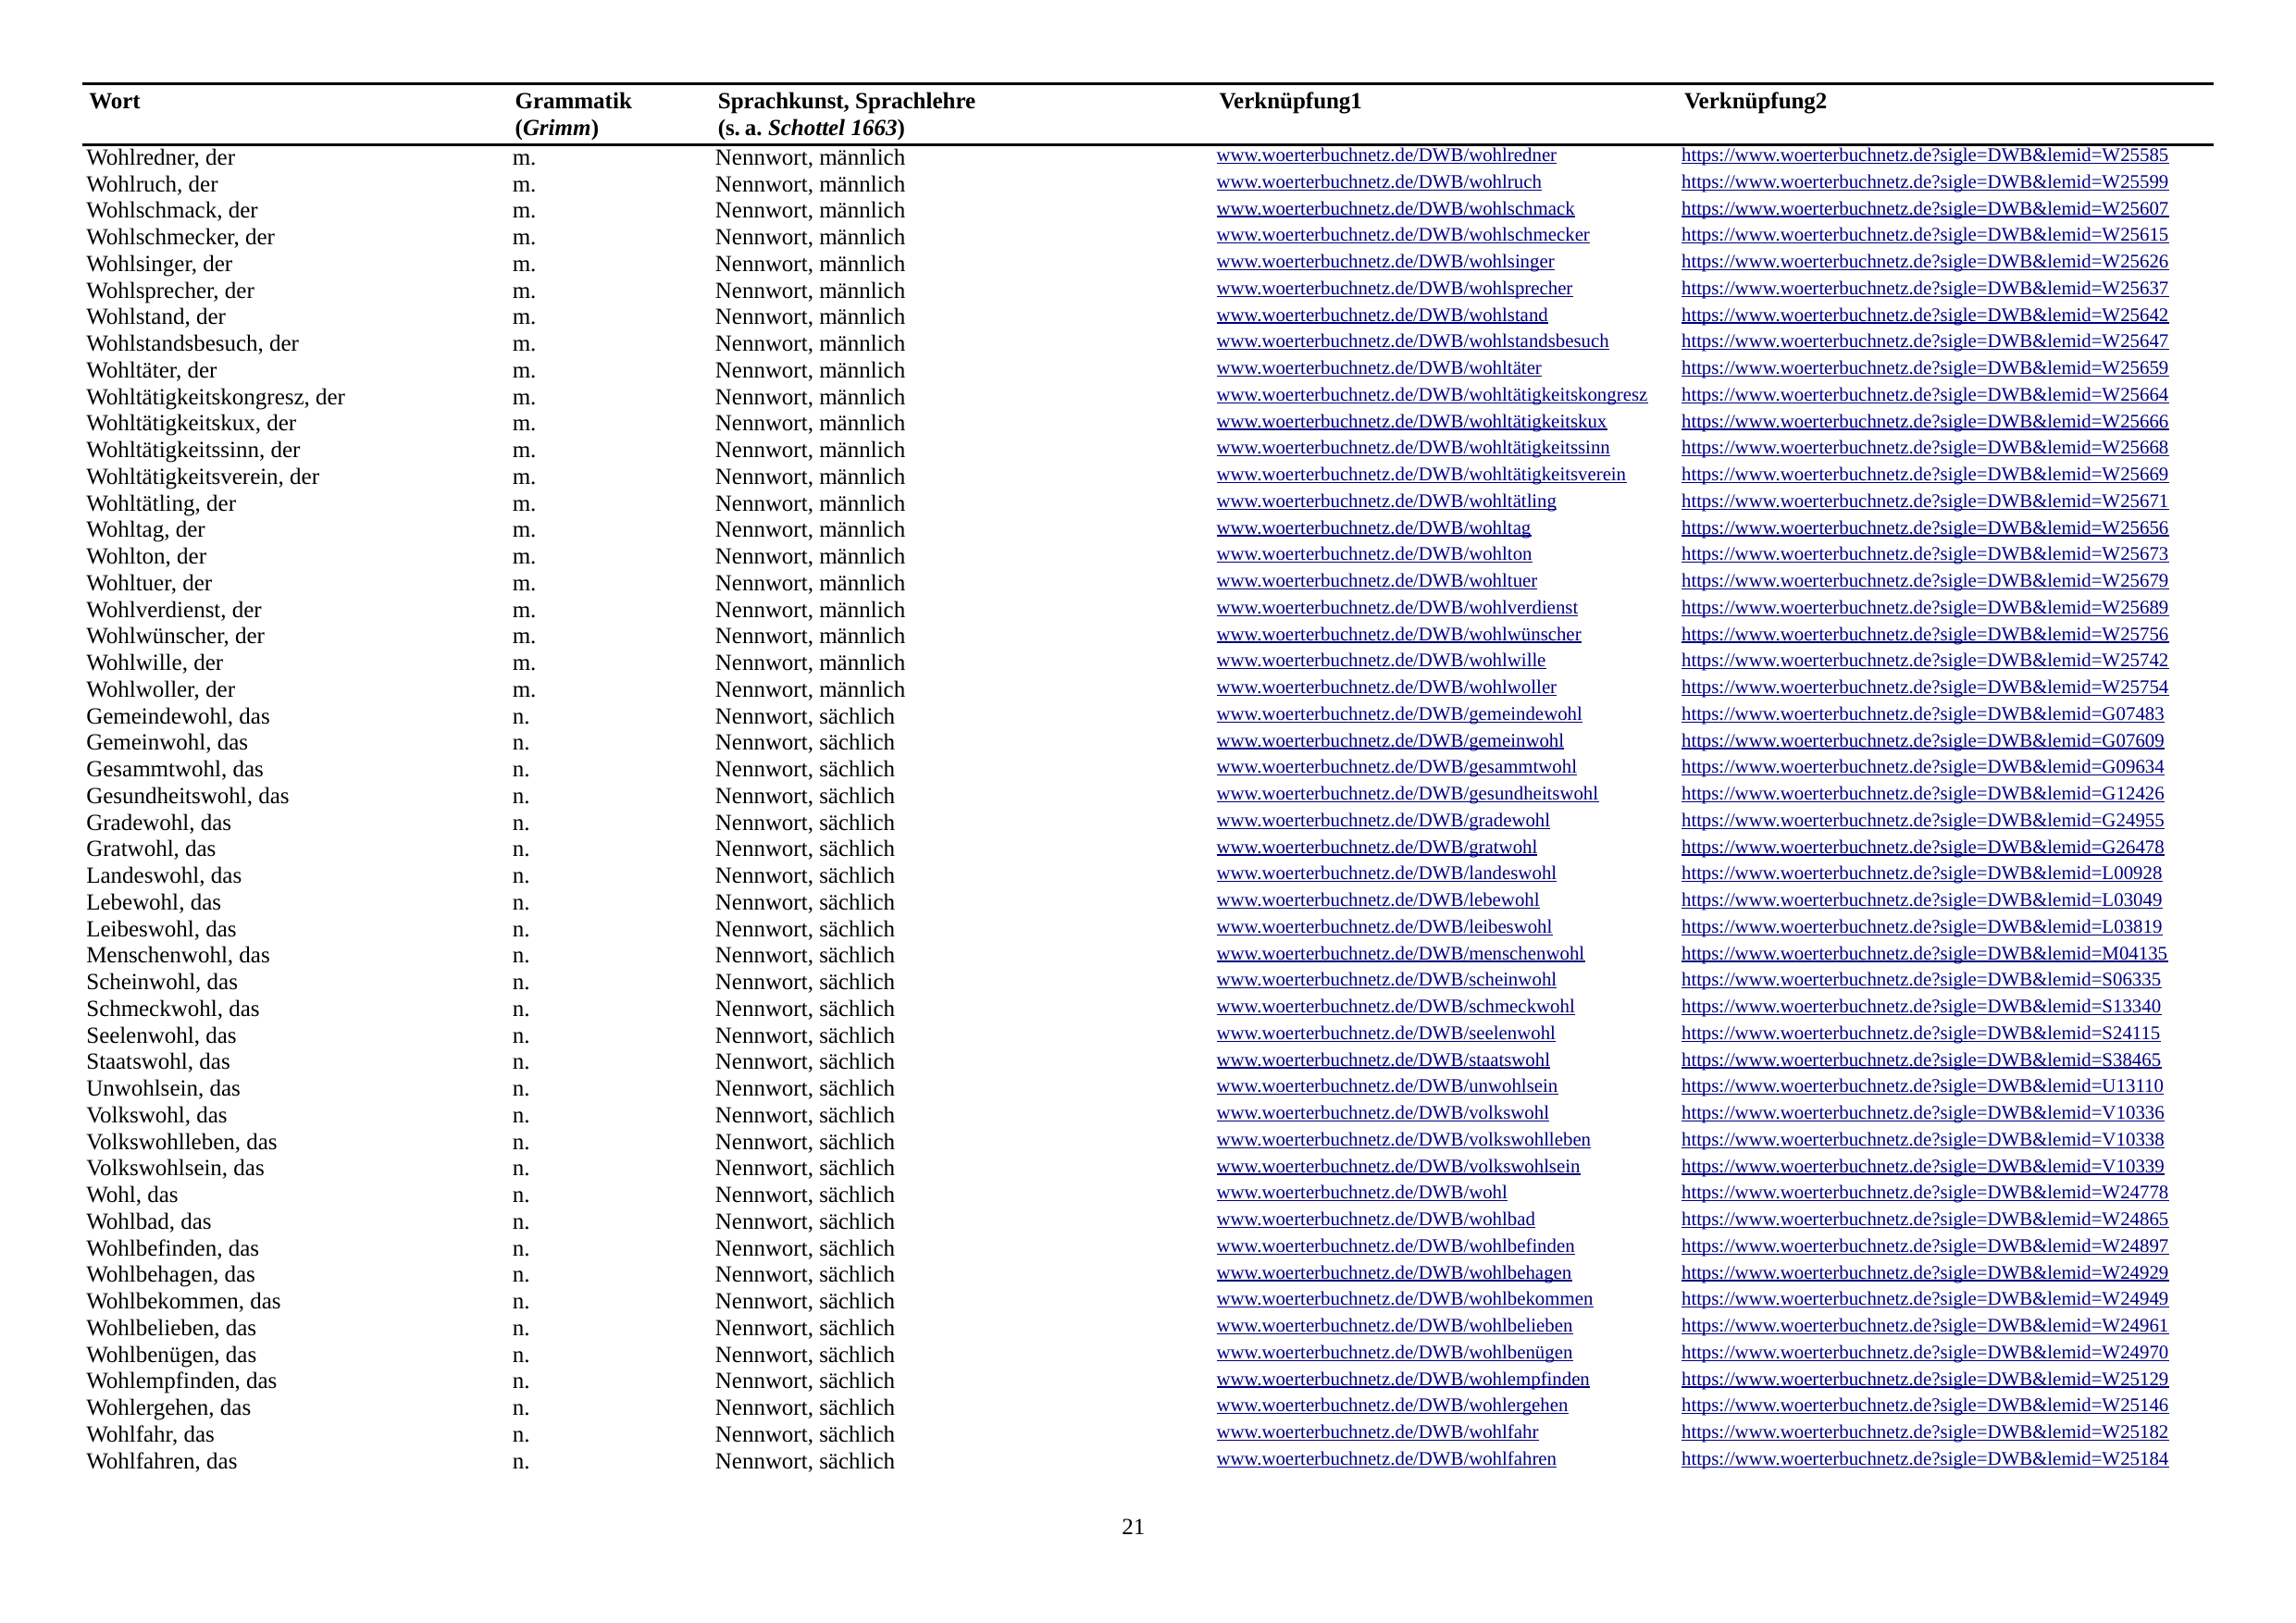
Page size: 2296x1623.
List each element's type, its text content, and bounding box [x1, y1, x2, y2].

table_cell Wohlruch, der [82, 170, 508, 196]
table_cell m. [508, 516, 711, 542]
table_cell www.woerterbuchnetz.de/DWB/volkswohlleben [1212, 1128, 1677, 1154]
table_cell Nennwort, männlich [711, 542, 1212, 569]
table_cell n. [508, 836, 711, 861]
table_cell Gradewohl, das [82, 809, 508, 835]
table_cell https://www.woerterbuchnetz.de?sigle=DWB&lemid=G24955 [1678, 809, 2214, 835]
table_cell https://www.woerterbuchnetz.de?sigle=DWB&lemid=W25146 [1678, 1394, 2214, 1420]
table_cell n. [508, 1128, 711, 1154]
table_cell www.woerterbuchnetz.de/DWB/wohltätigkeitssinn [1212, 436, 1677, 463]
table_cell Nennwort, sächlich [711, 1074, 1212, 1101]
table_cell n. [508, 1155, 711, 1181]
table_cell Nennwort, sächlich [711, 1022, 1212, 1047]
table_cell https://www.woerterbuchnetz.de?sigle=DWB&lemid=W25742 [1678, 649, 2214, 675]
table_cell www.woerterbuchnetz.de/DWB/gemeindewohl [1212, 702, 1677, 728]
table_cell https://www.woerterbuchnetz.de?sigle=DWB&lemid=W24778 [1678, 1181, 2214, 1208]
table_cell www.woerterbuchnetz.de/DWB/wohlruch [1212, 170, 1677, 196]
table_cell n. [508, 1394, 711, 1420]
table_cell m. [508, 675, 711, 702]
table_cell Nennwort, sächlich [711, 942, 1212, 968]
table_cell www.woerterbuchnetz.de/DWB/wohlredner [1212, 146, 1677, 170]
table_cell m. [508, 410, 711, 436]
table_cell https://www.woerterbuchnetz.de?sigle=DWB&lemid=W25184 [1678, 1447, 2214, 1473]
table_cell https://www.woerterbuchnetz.de?sigle=DWB&lemid=G12426 [1678, 782, 2214, 809]
table_cell Wohltätigkeitssinn, der [82, 436, 508, 463]
table_cell Wohlbefinden, das [82, 1234, 508, 1260]
table_cell https://www.woerterbuchnetz.de?sigle=DWB&lemid=S13340 [1678, 995, 2214, 1022]
table_cell m. [508, 436, 711, 463]
table_cell https://www.woerterbuchnetz.de?sigle=DWB&lemid=L00928 [1678, 861, 2214, 888]
table_cell m. [508, 569, 711, 596]
table_cell n. [508, 1074, 711, 1101]
table_cell n. [508, 1048, 711, 1074]
table_cell Gesundheitswohl, das [82, 782, 508, 809]
table_cell n. [508, 968, 711, 995]
table_cell https://www.woerterbuchnetz.de?sigle=DWB&lemid=S24115 [1678, 1022, 2214, 1047]
table_cell Nennwort, männlich [711, 304, 1212, 329]
table_cell Wohltätigkeitskux, der [82, 410, 508, 436]
table_cell Wohlfahren, das [82, 1447, 508, 1473]
table_cell m. [508, 277, 711, 303]
table_cell www.woerterbuchnetz.de/DWB/wohlschmecker [1212, 223, 1677, 250]
table_cell https://www.woerterbuchnetz.de?sigle=DWB&lemid=W25626 [1678, 250, 2214, 277]
table_cell https://www.woerterbuchnetz.de?sigle=DWB&lemid=G26478 [1678, 836, 2214, 861]
table_cell Wohlergehen, das [82, 1394, 508, 1420]
table_cell Nennwort, sächlich [711, 1447, 1212, 1473]
table_cell m. [508, 649, 711, 675]
table_cell Nennwort, männlich [711, 223, 1212, 250]
table_cell www.woerterbuchnetz.de/DWB/wohlwünscher [1212, 623, 1677, 649]
table_cell www.woerterbuchnetz.de/DWB/wohl [1212, 1181, 1677, 1208]
table_cell Gemeindewohl, das [82, 702, 508, 728]
table_cell Gesammtwohl, das [82, 755, 508, 782]
table_cell www.woerterbuchnetz.de/DWB/unwohlsein [1212, 1074, 1677, 1101]
table_cell n. [508, 1181, 711, 1208]
table_cell Nennwort, sächlich [711, 755, 1212, 782]
table_cell Wohltäter, der [82, 356, 508, 383]
table_cell n. [508, 1420, 711, 1447]
table_cell www.woerterbuchnetz.de/DWB/wohlfahr [1212, 1420, 1677, 1447]
table_cell Nennwort, sächlich [711, 1208, 1212, 1234]
table_cell Nennwort, sächlich [711, 1261, 1212, 1287]
table_cell Schmeckwohl, das [82, 995, 508, 1022]
table_cell n. [508, 942, 711, 968]
table_cell Nennwort, sächlich [711, 1341, 1212, 1367]
table_cell Gemeinwohl, das [82, 729, 508, 755]
table_cell www.woerterbuchnetz.de/DWB/volkswohl [1212, 1101, 1677, 1128]
table_cell Nennwort, männlich [711, 436, 1212, 463]
table_cell Nennwort, männlich [711, 356, 1212, 383]
table_cell www.woerterbuchnetz.de/DWB/wohlwille [1212, 649, 1677, 675]
table_cell https://www.woerterbuchnetz.de?sigle=DWB&lemid=W24897 [1678, 1234, 2214, 1260]
table_cell Nennwort, sächlich [711, 1420, 1212, 1447]
table_cell n. [508, 1368, 711, 1394]
table_cell www.woerterbuchnetz.de/DWB/wohlstand [1212, 304, 1677, 329]
table_cell https://www.woerterbuchnetz.de?sigle=DWB&lemid=W25754 [1678, 675, 2214, 702]
table_cell www.woerterbuchnetz.de/DWB/wohlschmack [1212, 197, 1677, 223]
table_cell Wohlwünscher, der [82, 623, 508, 649]
table_cell Nennwort, sächlich [711, 729, 1212, 755]
table_cell Staatswohl, das [82, 1048, 508, 1074]
table_cell https://www.woerterbuchnetz.de?sigle=DWB&lemid=W25679 [1678, 569, 2214, 596]
table_cell www.woerterbuchnetz.de/DWB/wohltag [1212, 516, 1677, 542]
table_cell Nennwort, sächlich [711, 1048, 1212, 1074]
table_header Grammatik (Grimm) [508, 85, 711, 143]
table_cell www.woerterbuchnetz.de/DWB/wohlergehen [1212, 1394, 1677, 1420]
table_cell n. [508, 1287, 711, 1314]
table_cell https://www.woerterbuchnetz.de?sigle=DWB&lemid=W25129 [1678, 1368, 2214, 1394]
table_cell https://www.woerterbuchnetz.de?sigle=DWB&lemid=W25647 [1678, 329, 2214, 356]
table_cell www.woerterbuchnetz.de/DWB/wohlbad [1212, 1208, 1677, 1234]
table_cell https://www.woerterbuchnetz.de?sigle=DWB&lemid=W25637 [1678, 277, 2214, 303]
table_cell Nennwort, männlich [711, 649, 1212, 675]
table_cell Wohlredner, der [82, 146, 508, 170]
table_cell www.woerterbuchnetz.de/DWB/wohlbekommen [1212, 1287, 1677, 1314]
table_cell www.woerterbuchnetz.de/DWB/wohlton [1212, 542, 1677, 569]
table_cell Nennwort, männlich [711, 146, 1212, 170]
table_cell www.woerterbuchnetz.de/DWB/wohlbelieben [1212, 1314, 1677, 1341]
table_cell Nennwort, sächlich [711, 836, 1212, 861]
table_cell https://www.woerterbuchnetz.de?sigle=DWB&lemid=W25607 [1678, 197, 2214, 223]
table_header Verknüpfung2 [1678, 85, 2214, 143]
table_cell Wohlempfinden, das [82, 1368, 508, 1394]
table_cell Wohlbehagen, das [82, 1261, 508, 1287]
table_cell Nennwort, männlich [711, 463, 1212, 489]
table_cell www.woerterbuchnetz.de/DWB/wohlfahren [1212, 1447, 1677, 1473]
table_cell https://www.woerterbuchnetz.de?sigle=DWB&lemid=W25664 [1678, 383, 2214, 409]
table_cell Wohlsprecher, der [82, 277, 508, 303]
table_cell https://www.woerterbuchnetz.de?sigle=DWB&lemid=G07483 [1678, 702, 2214, 728]
table_cell www.woerterbuchnetz.de/DWB/wohltätigkeitsverein [1212, 463, 1677, 489]
table_cell Unwohlsein, das [82, 1074, 508, 1101]
table_cell m. [508, 250, 711, 277]
table_cell Nennwort, männlich [711, 410, 1212, 436]
table_cell https://www.woerterbuchnetz.de?sigle=DWB&lemid=V10336 [1678, 1101, 2214, 1128]
table_cell m. [508, 542, 711, 569]
table_cell Nennwort, männlich [711, 675, 1212, 702]
table_cell Nennwort, männlich [711, 197, 1212, 223]
table_cell https://www.woerterbuchnetz.de?sigle=DWB&lemid=W25182 [1678, 1420, 2214, 1447]
table_cell m. [508, 463, 711, 489]
table_cell Wohlton, der [82, 542, 508, 569]
table_cell n. [508, 1261, 711, 1287]
table_cell Nennwort, sächlich [711, 968, 1212, 995]
table_cell Wohltag, der [82, 516, 508, 542]
table_cell https://www.woerterbuchnetz.de?sigle=DWB&lemid=S38465 [1678, 1048, 2214, 1074]
table_cell Nennwort, männlich [711, 329, 1212, 356]
table_cell Wohlstandsbesuch, der [82, 329, 508, 356]
table_cell Nennwort, sächlich [711, 1394, 1212, 1420]
table_cell Wohl, das [82, 1181, 508, 1208]
table_cell https://www.woerterbuchnetz.de?sigle=DWB&lemid=M04135 [1678, 942, 2214, 968]
table_cell Nennwort, sächlich [711, 995, 1212, 1022]
table_cell Lebewohl, das [82, 888, 508, 915]
table_cell Wohltätling, der [82, 489, 508, 515]
table_cell Wohlbelieben, das [82, 1314, 508, 1341]
table_cell Wohlverdienst, der [82, 596, 508, 622]
table_cell www.woerterbuchnetz.de/DWB/wohlverdienst [1212, 596, 1677, 622]
table_cell m. [508, 329, 711, 356]
table_cell Nennwort, sächlich [711, 888, 1212, 915]
table_cell Nennwort, männlich [711, 383, 1212, 409]
table_cell Nennwort, sächlich [711, 1101, 1212, 1128]
table_cell www.woerterbuchnetz.de/DWB/gesundheitswohl [1212, 782, 1677, 809]
table_cell https://www.woerterbuchnetz.de?sigle=DWB&lemid=W24949 [1678, 1287, 2214, 1314]
table_cell https://www.woerterbuchnetz.de?sigle=DWB&lemid=W25666 [1678, 410, 2214, 436]
table_cell https://www.woerterbuchnetz.de?sigle=DWB&lemid=W24865 [1678, 1208, 2214, 1234]
table_cell Wohlstand, der [82, 304, 508, 329]
table_cell Nennwort, männlich [711, 489, 1212, 515]
table_cell n. [508, 755, 711, 782]
table_cell www.woerterbuchnetz.de/DWB/staatswohl [1212, 1048, 1677, 1074]
table_cell n. [508, 1208, 711, 1234]
table_cell https://www.woerterbuchnetz.de?sigle=DWB&lemid=W25585 [1678, 146, 2214, 170]
table_cell m. [508, 223, 711, 250]
table_cell Wohltätigkeitsverein, der [82, 463, 508, 489]
table_cell www.woerterbuchnetz.de/DWB/wohlstandsbesuch [1212, 329, 1677, 356]
table_cell www.woerterbuchnetz.de/DWB/wohlbenügen [1212, 1341, 1677, 1367]
table_cell www.woerterbuchnetz.de/DWB/wohltäter [1212, 356, 1677, 383]
table_cell www.woerterbuchnetz.de/DWB/gradewohl [1212, 809, 1677, 835]
table_cell https://www.woerterbuchnetz.de?sigle=DWB&lemid=G09634 [1678, 755, 2214, 782]
table_cell Scheinwohl, das [82, 968, 508, 995]
table_cell Gratwohl, das [82, 836, 508, 861]
table_cell https://www.woerterbuchnetz.de?sigle=DWB&lemid=W24970 [1678, 1341, 2214, 1367]
table_cell Menschenwohl, das [82, 942, 508, 968]
table_cell Wohltätigkeitskongresz, der [82, 383, 508, 409]
table_cell www.woerterbuchnetz.de/DWB/wohltätling [1212, 489, 1677, 515]
table_cell https://www.woerterbuchnetz.de?sigle=DWB&lemid=W25615 [1678, 223, 2214, 250]
table_cell https://www.woerterbuchnetz.de?sigle=DWB&lemid=S06335 [1678, 968, 2214, 995]
table_header Wort [82, 85, 508, 143]
table_cell https://www.woerterbuchnetz.de?sigle=DWB&lemid=W25689 [1678, 596, 2214, 622]
table_cell www.woerterbuchnetz.de/DWB/wohlempfinden [1212, 1368, 1677, 1394]
table_cell Nennwort, sächlich [711, 915, 1212, 941]
table_cell https://www.woerterbuchnetz.de?sigle=DWB&lemid=W25656 [1678, 516, 2214, 542]
table_cell Nennwort, männlich [711, 170, 1212, 196]
table_cell Nennwort, sächlich [711, 1181, 1212, 1208]
table_cell www.woerterbuchnetz.de/DWB/gratwohl [1212, 836, 1677, 861]
table_cell https://www.woerterbuchnetz.de?sigle=DWB&lemid=W25659 [1678, 356, 2214, 383]
table_cell Volkswohlleben, das [82, 1128, 508, 1154]
table_cell Nennwort, sächlich [711, 861, 1212, 888]
table_cell www.woerterbuchnetz.de/DWB/leibeswohl [1212, 915, 1677, 941]
table_cell n. [508, 729, 711, 755]
table_cell https://www.woerterbuchnetz.de?sigle=DWB&lemid=V10338 [1678, 1128, 2214, 1154]
table_cell n. [508, 995, 711, 1022]
table_cell www.woerterbuchnetz.de/DWB/wohlbehagen [1212, 1261, 1677, 1287]
table_cell Nennwort, sächlich [711, 1128, 1212, 1154]
table_cell Seelenwohl, das [82, 1022, 508, 1047]
table_cell https://www.woerterbuchnetz.de?sigle=DWB&lemid=W25673 [1678, 542, 2214, 569]
table_cell n. [508, 809, 711, 835]
table_cell Wohlbenügen, das [82, 1341, 508, 1367]
table_cell n. [508, 782, 711, 809]
table_cell www.woerterbuchnetz.de/DWB/volkswohlsein [1212, 1155, 1677, 1181]
table_cell m. [508, 146, 711, 170]
table_cell https://www.woerterbuchnetz.de?sigle=DWB&lemid=W25756 [1678, 623, 2214, 649]
table_cell Nennwort, männlich [711, 250, 1212, 277]
table_cell www.woerterbuchnetz.de/DWB/wohlsprecher [1212, 277, 1677, 303]
table_cell https://www.woerterbuchnetz.de?sigle=DWB&lemid=W25671 [1678, 489, 2214, 515]
table_cell Wohlwoller, der [82, 675, 508, 702]
table_cell www.woerterbuchnetz.de/DWB/landeswohl [1212, 861, 1677, 888]
table_cell https://www.woerterbuchnetz.de?sigle=DWB&lemid=W24929 [1678, 1261, 2214, 1287]
table_cell Nennwort, männlich [711, 516, 1212, 542]
table_cell Volkswohl, das [82, 1101, 508, 1128]
table_cell https://www.woerterbuchnetz.de?sigle=DWB&lemid=W25642 [1678, 304, 2214, 329]
table_cell Nennwort, sächlich [711, 1368, 1212, 1394]
table_cell n. [508, 861, 711, 888]
table_cell n. [508, 702, 711, 728]
table_cell www.woerterbuchnetz.de/DWB/gesammtwohl [1212, 755, 1677, 782]
table_cell www.woerterbuchnetz.de/DWB/wohltätigkeitskux [1212, 410, 1677, 436]
table_cell Nennwort, sächlich [711, 782, 1212, 809]
table_cell Landeswohl, das [82, 861, 508, 888]
table_cell https://www.woerterbuchnetz.de?sigle=DWB&lemid=W25668 [1678, 436, 2214, 463]
table_cell https://www.woerterbuchnetz.de?sigle=DWB&lemid=V10339 [1678, 1155, 2214, 1181]
table_cell m. [508, 623, 711, 649]
table_cell https://www.woerterbuchnetz.de?sigle=DWB&lemid=U13110 [1678, 1074, 2214, 1101]
table_header Verknüpfung1 [1212, 85, 1677, 143]
table_cell Nennwort, männlich [711, 596, 1212, 622]
table_cell Wohlschmack, der [82, 197, 508, 223]
table_cell m. [508, 383, 711, 409]
table_cell m. [508, 489, 711, 515]
table_cell Wohlsinger, der [82, 250, 508, 277]
table_cell www.woerterbuchnetz.de/DWB/schmeckwohl [1212, 995, 1677, 1022]
table_cell n. [508, 1022, 711, 1047]
table_cell Wohlbekommen, das [82, 1287, 508, 1314]
table_cell Wohltuer, der [82, 569, 508, 596]
table_cell m. [508, 197, 711, 223]
table_cell Wohlwille, der [82, 649, 508, 675]
table_cell m. [508, 304, 711, 329]
table_cell n. [508, 1101, 711, 1128]
table_cell www.woerterbuchnetz.de/DWB/wohlbefinden [1212, 1234, 1677, 1260]
table_cell www.woerterbuchnetz.de/DWB/wohltätigkeitskongresz [1212, 383, 1677, 409]
table_cell n. [508, 1447, 711, 1473]
table_cell m. [508, 356, 711, 383]
table_cell n. [508, 888, 711, 915]
table_cell m. [508, 596, 711, 622]
table_cell Nennwort, männlich [711, 569, 1212, 596]
table_cell Nennwort, sächlich [711, 702, 1212, 728]
table_cell Wohlfahr, das [82, 1420, 508, 1447]
table_cell Nennwort, sächlich [711, 1234, 1212, 1260]
table_cell www.woerterbuchnetz.de/DWB/wohlwoller [1212, 675, 1677, 702]
table_cell n. [508, 915, 711, 941]
table_cell www.woerterbuchnetz.de/DWB/seelenwohl [1212, 1022, 1677, 1047]
table_cell www.woerterbuchnetz.de/DWB/menschenwohl [1212, 942, 1677, 968]
table_cell n. [508, 1341, 711, 1367]
table_cell Nennwort, sächlich [711, 1287, 1212, 1314]
table_cell https://www.woerterbuchnetz.de?sigle=DWB&lemid=G07609 [1678, 729, 2214, 755]
table_cell https://www.woerterbuchnetz.de?sigle=DWB&lemid=L03819 [1678, 915, 2214, 941]
table_cell Wohlbad, das [82, 1208, 508, 1234]
table_cell Nennwort, männlich [711, 277, 1212, 303]
table_cell https://www.woerterbuchnetz.de?sigle=DWB&lemid=W24961 [1678, 1314, 2214, 1341]
table_cell www.woerterbuchnetz.de/DWB/wohltuer [1212, 569, 1677, 596]
table_header Sprachkunst, Sprachlehre (s. a. Schottel 1663) [711, 85, 1212, 143]
table_cell https://www.woerterbuchnetz.de?sigle=DWB&lemid=W25669 [1678, 463, 2214, 489]
table_cell www.woerterbuchnetz.de/DWB/wohlsinger [1212, 250, 1677, 277]
table_cell n. [508, 1314, 711, 1341]
table_cell n. [508, 1234, 711, 1260]
table_cell https://www.woerterbuchnetz.de?sigle=DWB&lemid=L03049 [1678, 888, 2214, 915]
table_cell https://www.woerterbuchnetz.de?sigle=DWB&lemid=W25599 [1678, 170, 2214, 196]
table_cell Nennwort, männlich [711, 623, 1212, 649]
table_cell m. [508, 170, 711, 196]
table_cell Nennwort, sächlich [711, 809, 1212, 835]
table_cell Leibeswohl, das [82, 915, 508, 941]
table_cell www.woerterbuchnetz.de/DWB/lebewohl [1212, 888, 1677, 915]
table_cell www.woerterbuchnetz.de/DWB/gemeinwohl [1212, 729, 1677, 755]
table_cell Nennwort, sächlich [711, 1314, 1212, 1341]
table_cell Wohlschmecker, der [82, 223, 508, 250]
table_cell www.woerterbuchnetz.de/DWB/scheinwohl [1212, 968, 1677, 995]
table_cell Volkswohlsein, das [82, 1155, 508, 1181]
table_cell Nennwort, sächlich [711, 1155, 1212, 1181]
